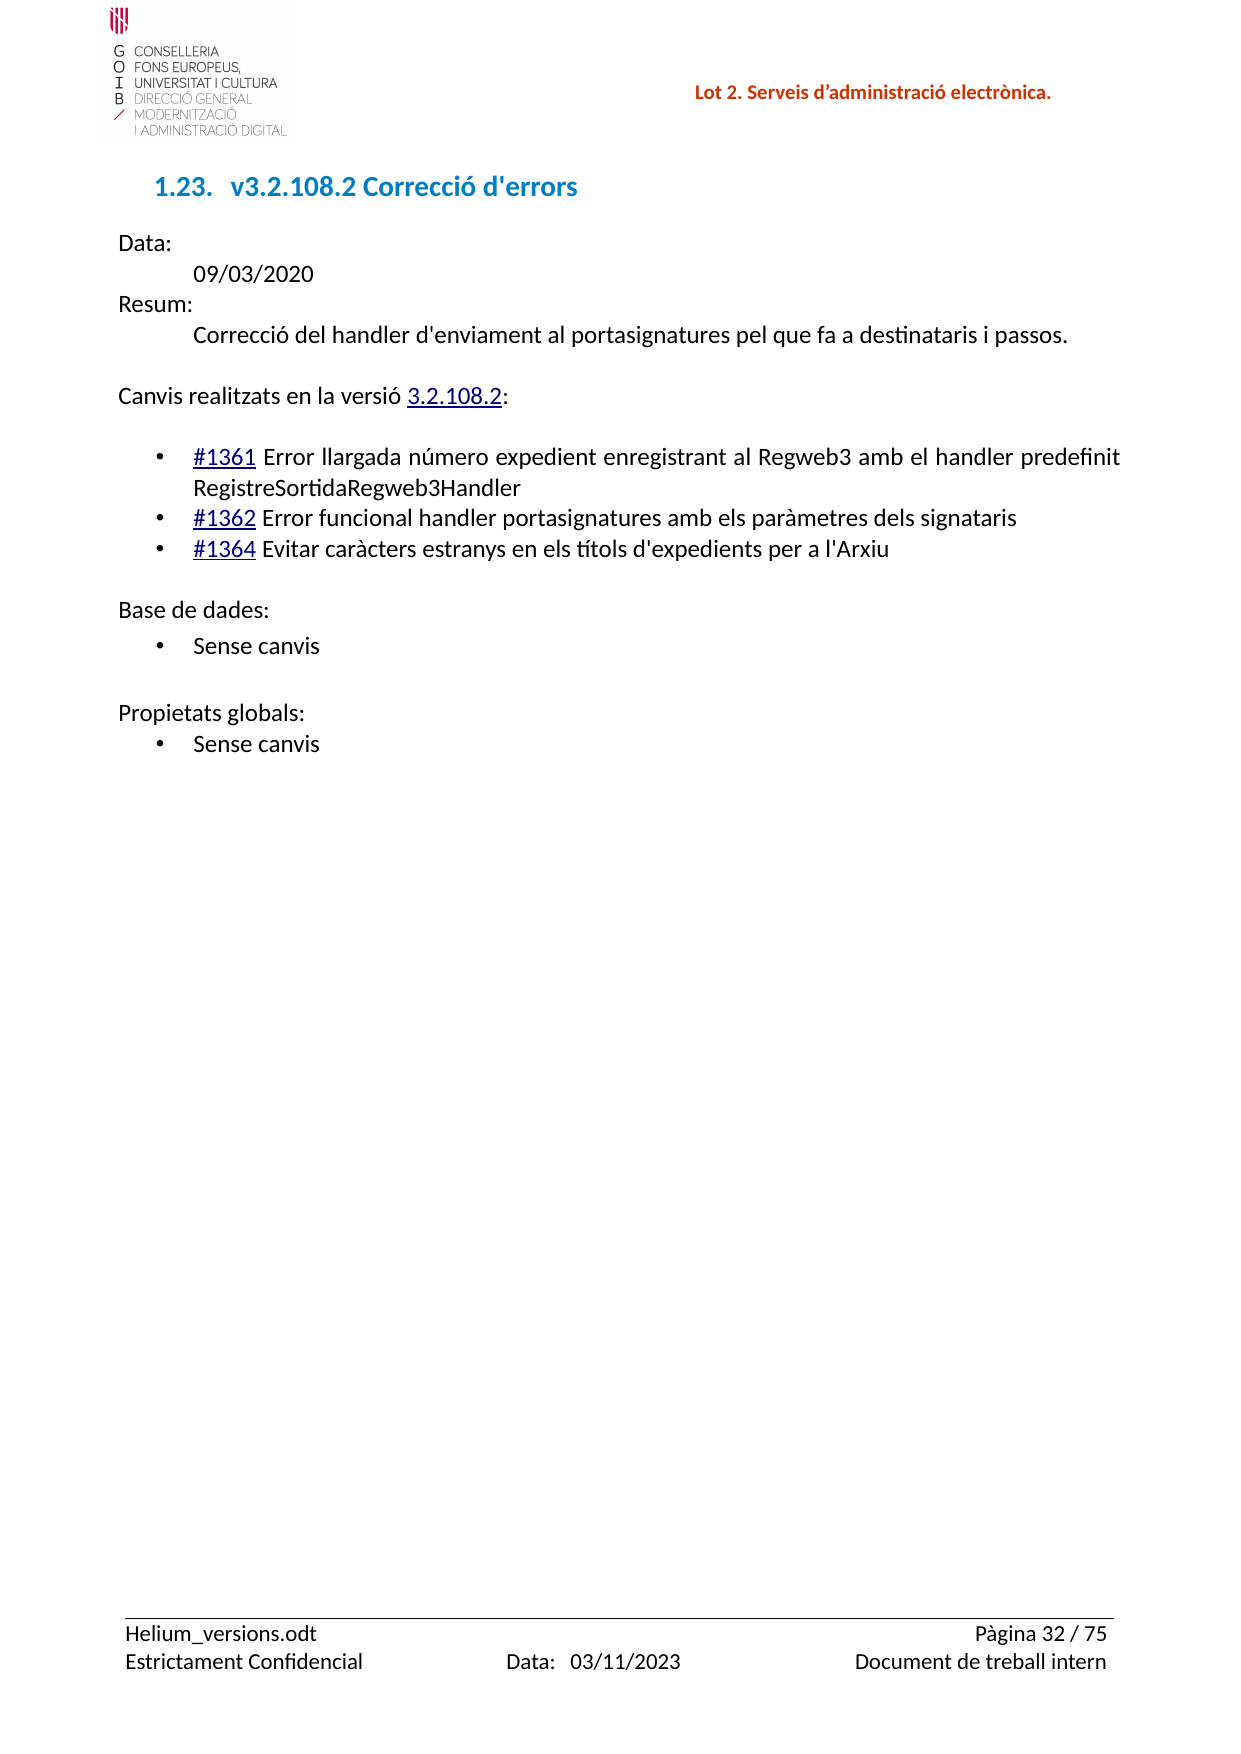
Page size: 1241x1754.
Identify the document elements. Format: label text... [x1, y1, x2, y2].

text Resum: [118, 289, 1122, 319]
text Propietats globals: [118, 697, 1122, 728]
list #1364 Evitar caràcters estranys en els títols d'expedients per a l'Arxiu [156, 533, 1122, 563]
subtitle v3.2.108.2 Correcció d'errors [153, 168, 1122, 204]
list #1361 Error llargada número expedient enregistrant al Regweb3 amb el handler predefinit RegistreSortidaRegweb3Handler [156, 441, 1122, 502]
text Base de dades: [118, 594, 1122, 624]
list Sense canvis [156, 630, 1122, 661]
list #1362 Error funcional handler portasignatures amb els paràmetres dels signataris [156, 502, 1122, 533]
text Canvis realitzats en la versió 3.2.108.2: [118, 380, 1122, 411]
picture [100, 0, 297, 144]
text 09/03/2020 [118, 258, 1122, 289]
text Correcció del handler d'enviament al portasignatures pel que fa a destinataris i passos. [118, 319, 1122, 350]
text Data: [118, 228, 1122, 258]
list Sense canvis [156, 728, 1122, 758]
